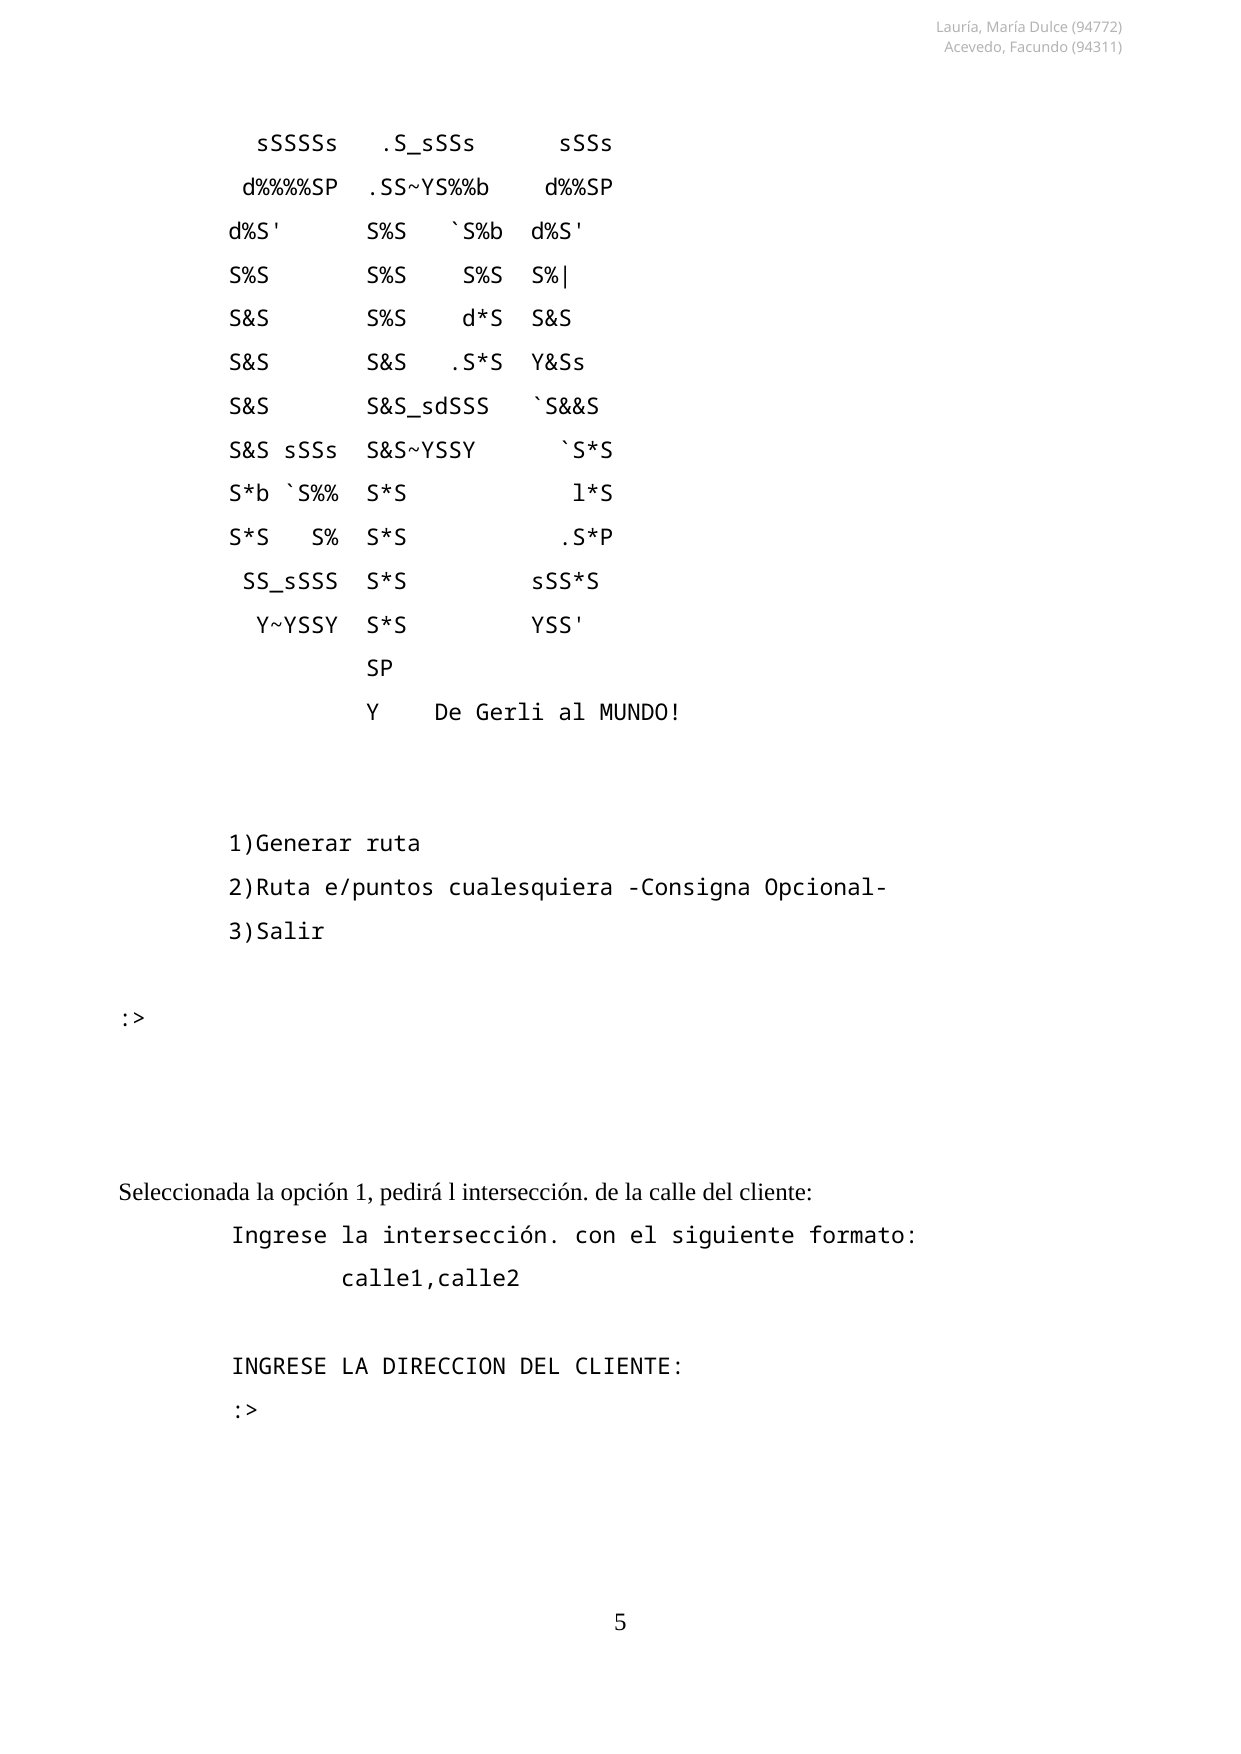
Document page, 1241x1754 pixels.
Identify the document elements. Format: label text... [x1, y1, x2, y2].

text 3)Salir [118, 915, 1122, 946]
text S&S sSSs S&S~YSSY `S*S [118, 433, 1122, 465]
text d%%%%SP .SS~YS%%b d%%SP [118, 171, 1122, 202]
text S%S S%S S%S S%| [118, 258, 1122, 290]
text Ingrese la intersección. con el siguiente formato: [231, 1218, 1122, 1250]
text S&S S&S .S*S Y&Ss [118, 346, 1122, 377]
text sSSSSs .S_sSSs sSSs [118, 127, 1122, 158]
text 2)Ruta e/puntos cualesquiera -Consigna Opcional- [118, 871, 1122, 902]
text calle1,calle2 [231, 1262, 1122, 1293]
text Seleccionada la opción 1, pedirá l intersección. de la calle del cliente: [118, 1177, 1122, 1206]
text Y De Gerli al MUNDO! [118, 696, 1122, 727]
text S&S S%S d*S S&S [118, 302, 1122, 333]
text Y~YSSY S*S YSS' [118, 608, 1122, 640]
text SP [118, 652, 1122, 683]
text S*S S% S*S .S*P [118, 521, 1122, 552]
text S*b `S%% S*S l*S [118, 477, 1122, 508]
text 1)Generar ruta [118, 827, 1122, 858]
text :> [118, 1002, 1122, 1033]
text :> [231, 1393, 1122, 1425]
text INGRESE LA DIRECCION DEL CLIENTE: [231, 1350, 1122, 1381]
text S&S S&S_sdSSS `S&&S [118, 390, 1122, 421]
text d%S' S%S `S%b d%S' [118, 215, 1122, 246]
text SS_sSSS S*S sSS*S [118, 565, 1122, 596]
